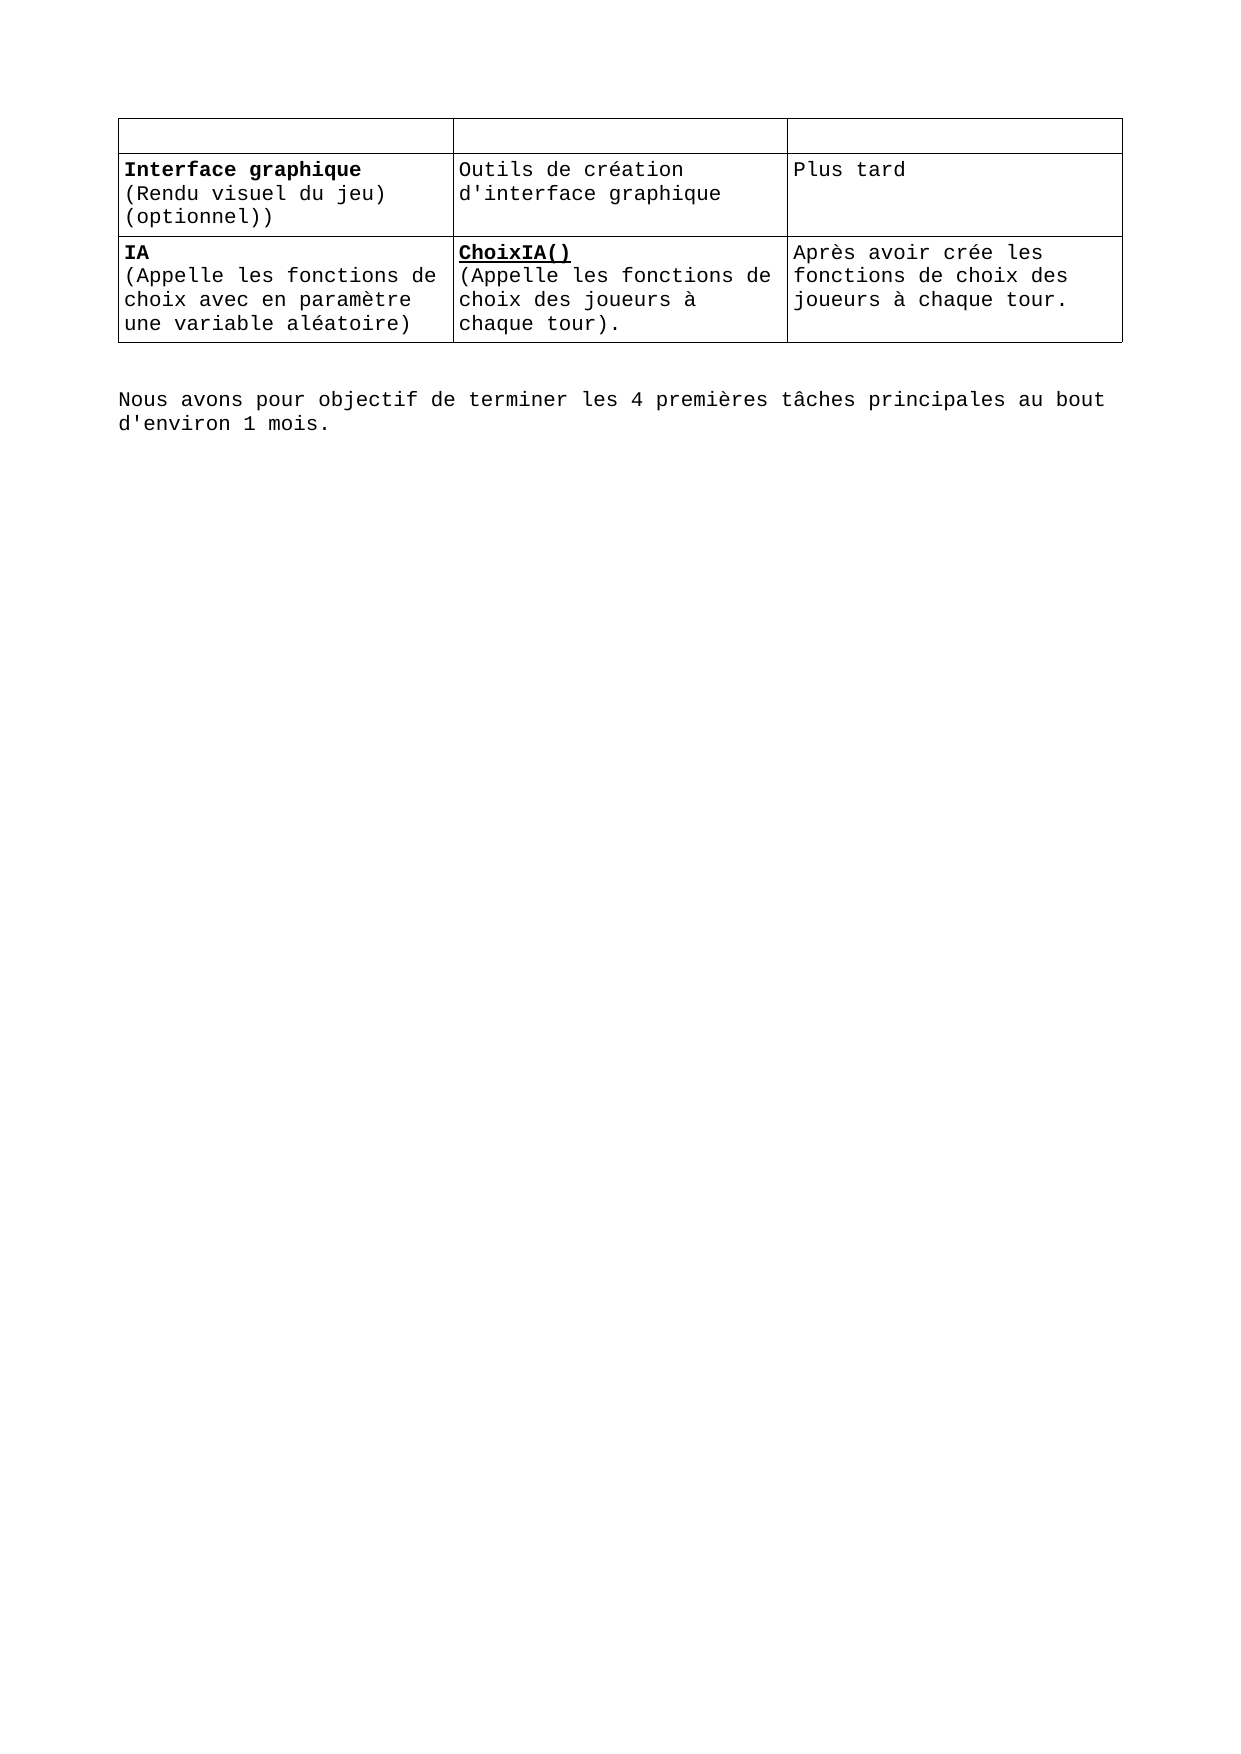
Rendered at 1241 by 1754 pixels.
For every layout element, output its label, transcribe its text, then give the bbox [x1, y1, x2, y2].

table_cell [788, 119, 1122, 153]
text Nous avons pour objectif de terminer les 4 premières tâches principales au bout d'environ 1 mois. [118, 389, 1122, 437]
table_cell IA (Appelle les fonctions de choix avec en paramètre une variable aléatoire) [119, 237, 453, 342]
table_cell Interface graphique (Rendu visuel du jeu) (optionnel)) [119, 154, 453, 236]
table_cell Outils de création d'interface graphique [454, 154, 787, 236]
table_cell [454, 119, 787, 153]
table_cell ChoixIA() (Appelle les fonctions de choix des joueurs à chaque tour). [454, 237, 787, 342]
table_cell Après avoir crée les fonctions de choix des joueurs à chaque tour. [788, 237, 1122, 342]
table_cell Plus tard [788, 154, 1122, 236]
table_cell [119, 119, 453, 153]
